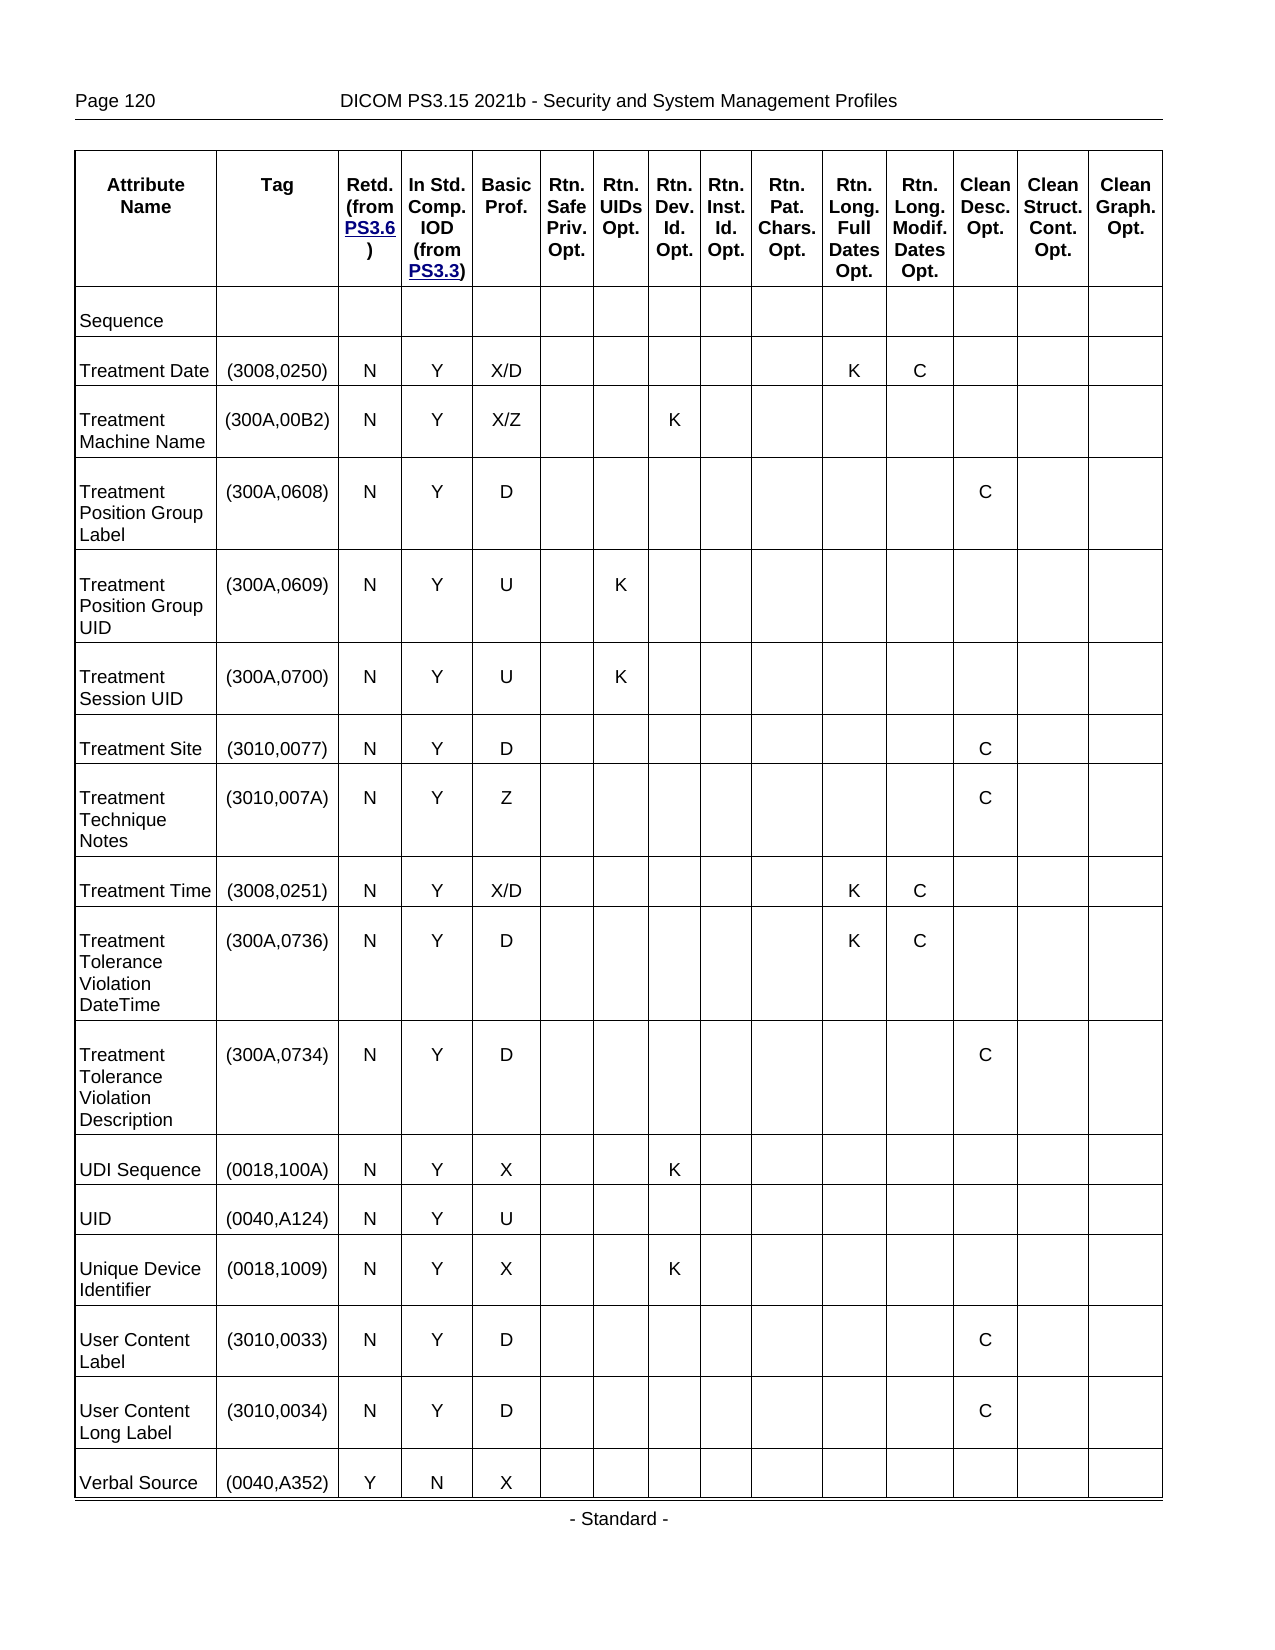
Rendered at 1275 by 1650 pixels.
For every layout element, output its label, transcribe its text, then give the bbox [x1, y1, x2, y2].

table_cell N [339, 458, 401, 549]
table_cell [954, 1449, 1017, 1497]
table_cell [887, 458, 953, 549]
table_cell [887, 1135, 953, 1184]
table_cell [649, 643, 700, 713]
table_cell [402, 287, 472, 336]
table_cell Treatment Date [76, 337, 216, 385]
table_cell Treatment Session UID [76, 643, 216, 713]
table_cell [823, 458, 886, 549]
table_cell [594, 1235, 648, 1305]
table_cell N [339, 715, 401, 763]
table_header Tag [217, 151, 338, 286]
table_cell Y [402, 550, 472, 642]
table_cell (0018,100A) [217, 1135, 338, 1184]
table_cell [752, 764, 822, 856]
table_cell [217, 287, 338, 336]
table_cell [649, 857, 700, 906]
table_cell [887, 1449, 953, 1497]
table_cell [541, 458, 593, 549]
table_cell [823, 1235, 886, 1305]
table_cell [752, 287, 822, 336]
table_cell Y [402, 715, 472, 763]
table_cell [541, 764, 593, 856]
table_cell [541, 715, 593, 763]
table_cell N [339, 643, 401, 713]
table_cell X [473, 1449, 540, 1497]
table_cell (300A,00B2) [217, 386, 338, 457]
table_cell Y [402, 458, 472, 549]
table_cell [1018, 287, 1088, 336]
table_cell [594, 715, 648, 763]
table_cell [541, 1377, 593, 1447]
table_cell (300A,0608) [217, 458, 338, 549]
table_cell [823, 287, 886, 336]
table_cell [473, 287, 540, 336]
table_cell [701, 458, 751, 549]
table_header Clean Graph. Opt. [1089, 151, 1162, 286]
table_cell (3008,0251) [217, 857, 338, 906]
table_cell [701, 287, 751, 336]
table_cell [649, 1449, 700, 1497]
table_cell [1018, 857, 1088, 906]
table_cell Treatment Tolerance Violation Description [76, 1021, 216, 1134]
table_cell Y [339, 1449, 401, 1497]
table_cell Y [402, 907, 472, 1020]
table_cell C [954, 764, 1017, 856]
table_cell [701, 764, 751, 856]
table_cell (0018,1009) [217, 1235, 338, 1305]
table_cell N [339, 1185, 401, 1234]
table_cell N [339, 550, 401, 642]
table_cell [1089, 386, 1162, 457]
table_cell Y [402, 1185, 472, 1234]
table_cell X [473, 1135, 540, 1184]
table_cell [752, 1135, 822, 1184]
table_cell [1089, 337, 1162, 385]
table_cell [1089, 643, 1162, 713]
table_cell N [339, 386, 401, 457]
table_cell U [473, 1185, 540, 1234]
table_cell [649, 1377, 700, 1447]
table_header Attribute Name [76, 151, 216, 286]
table_header Rtn. Long. Full Dates Opt. [823, 151, 886, 286]
table_cell [594, 337, 648, 385]
table_cell [1089, 1306, 1162, 1376]
table_cell [752, 1235, 822, 1305]
table_cell [752, 337, 822, 385]
table_cell N [339, 1235, 401, 1305]
table_cell [649, 458, 700, 549]
table_cell [954, 643, 1017, 713]
table_cell Treatment Time [76, 857, 216, 906]
table_cell [1018, 458, 1088, 549]
table_cell [752, 907, 822, 1020]
table_cell User Content Label [76, 1306, 216, 1376]
table_cell C [887, 337, 953, 385]
table_cell C [954, 1306, 1017, 1376]
table_cell D [473, 907, 540, 1020]
table_cell [541, 1235, 593, 1305]
table_cell D [473, 1377, 540, 1447]
table_cell X/D [473, 337, 540, 385]
table_cell [541, 643, 593, 713]
table_header Rtn. Inst. Id. Opt. [701, 151, 751, 286]
table_cell UID [76, 1185, 216, 1234]
table_cell [1018, 386, 1088, 457]
table_cell (0040,A352) [217, 1449, 338, 1497]
table_cell [752, 857, 822, 906]
table_cell Y [402, 857, 472, 906]
table_cell [823, 764, 886, 856]
table_cell [1018, 1185, 1088, 1234]
table_cell [954, 386, 1017, 457]
table_cell [701, 907, 751, 1020]
table_cell (0040,A124) [217, 1185, 338, 1234]
table_cell [701, 337, 751, 385]
table_cell [594, 1377, 648, 1447]
table_cell [1089, 907, 1162, 1020]
table_cell [594, 1135, 648, 1184]
table_cell [701, 1235, 751, 1305]
table_cell User Content Long Label [76, 1377, 216, 1447]
table_cell D [473, 715, 540, 763]
table_cell [701, 643, 751, 713]
table_cell C [954, 715, 1017, 763]
table_cell [823, 1185, 886, 1234]
table_cell [823, 643, 886, 713]
table_cell [649, 1021, 700, 1134]
table_cell [1089, 857, 1162, 906]
table_cell [887, 643, 953, 713]
table_cell [1018, 643, 1088, 713]
table_cell [1089, 1377, 1162, 1447]
table_cell [1018, 1377, 1088, 1447]
table_cell K [594, 643, 648, 713]
table_cell [1018, 1135, 1088, 1184]
table_cell Treatment Technique Notes [76, 764, 216, 856]
table_cell [541, 386, 593, 457]
table_cell [1089, 764, 1162, 856]
table_cell (300A,0736) [217, 907, 338, 1020]
table_cell N [402, 1449, 472, 1497]
table_cell [1089, 715, 1162, 763]
table_cell [1018, 715, 1088, 763]
table_cell Y [402, 1377, 472, 1447]
table_cell N [339, 764, 401, 856]
table_cell (3010,007A) [217, 764, 338, 856]
table_cell Y [402, 1135, 472, 1184]
table_cell [541, 1185, 593, 1234]
table_cell [823, 550, 886, 642]
table_cell Treatment Machine Name [76, 386, 216, 457]
table_header Clean Struct. Cont. Opt. [1018, 151, 1088, 286]
table_cell [823, 1377, 886, 1447]
table_cell C [954, 1021, 1017, 1134]
table_cell Y [402, 386, 472, 457]
table_cell C [954, 1377, 1017, 1447]
table_header Rtn. Long. Modif. Dates Opt. [887, 151, 953, 286]
table_cell (3008,0250) [217, 337, 338, 385]
table_cell [752, 1449, 822, 1497]
table_header Rtn. UIDs Opt. [594, 151, 648, 286]
table_cell N [339, 1021, 401, 1134]
table_cell K [823, 337, 886, 385]
table_cell [752, 1185, 822, 1234]
table_cell Y [402, 643, 472, 713]
table_cell C [887, 907, 953, 1020]
table_cell [1018, 1021, 1088, 1134]
table_cell Y [402, 764, 472, 856]
table_cell [954, 1235, 1017, 1305]
table_cell K [649, 386, 700, 457]
table_cell [701, 1185, 751, 1234]
table_cell Verbal Source [76, 1449, 216, 1497]
table_cell [823, 386, 886, 457]
table_cell [823, 1306, 886, 1376]
table_cell K [823, 907, 886, 1020]
table_cell [887, 287, 953, 336]
table_cell [1018, 550, 1088, 642]
table_cell [701, 1021, 751, 1134]
table_cell [594, 458, 648, 549]
table_cell Treatment Position Group Label [76, 458, 216, 549]
table_cell Unique Device Identifier [76, 1235, 216, 1305]
table_cell [823, 1135, 886, 1184]
table_cell [887, 1235, 953, 1305]
table_cell [649, 907, 700, 1020]
table_cell [594, 907, 648, 1020]
table_cell [1089, 1135, 1162, 1184]
table_cell [541, 857, 593, 906]
table_cell [1089, 550, 1162, 642]
table_cell [701, 1135, 751, 1184]
table_cell N [339, 1377, 401, 1447]
table_cell [823, 1021, 886, 1134]
table_cell Treatment Site [76, 715, 216, 763]
table_header Retd. (from PS3.6) [339, 151, 401, 286]
table_cell [752, 1377, 822, 1447]
table_cell UDI Sequence [76, 1135, 216, 1184]
table_cell D [473, 1021, 540, 1134]
table_cell K [649, 1135, 700, 1184]
table_cell [954, 857, 1017, 906]
table_cell [701, 550, 751, 642]
table_cell [1089, 1021, 1162, 1134]
table_cell (300A,0700) [217, 643, 338, 713]
table_cell [1018, 907, 1088, 1020]
table_cell C [887, 857, 953, 906]
table_cell [649, 764, 700, 856]
table_cell [954, 287, 1017, 336]
table_cell [701, 857, 751, 906]
table_cell N [339, 1135, 401, 1184]
table_cell C [954, 458, 1017, 549]
table_cell N [339, 857, 401, 906]
table_cell [887, 386, 953, 457]
table_cell [541, 550, 593, 642]
table_cell (3010,0033) [217, 1306, 338, 1376]
table_cell X/D [473, 857, 540, 906]
table_cell [752, 715, 822, 763]
table_cell [701, 1306, 751, 1376]
table_cell N [339, 1306, 401, 1376]
table_header Rtn. Safe Priv. Opt. [541, 151, 593, 286]
table_cell X/Z [473, 386, 540, 457]
table_cell [954, 1185, 1017, 1234]
table_cell [541, 287, 593, 336]
table_cell (300A,0609) [217, 550, 338, 642]
table_cell [594, 287, 648, 336]
table_header Rtn. Dev. Id. Opt. [649, 151, 700, 286]
table_cell [887, 550, 953, 642]
table_cell [541, 1306, 593, 1376]
table_cell [1018, 1235, 1088, 1305]
table_cell X [473, 1235, 540, 1305]
table_header Basic Prof. [473, 151, 540, 286]
table_cell [649, 1185, 700, 1234]
table_cell [887, 764, 953, 856]
table_cell [541, 1021, 593, 1134]
table_cell [887, 1377, 953, 1447]
table_cell [594, 386, 648, 457]
table_cell D [473, 1306, 540, 1376]
table_cell [752, 1021, 822, 1134]
table_cell Y [402, 1021, 472, 1134]
table_cell [541, 1449, 593, 1497]
table_cell [649, 337, 700, 385]
table_cell [752, 550, 822, 642]
table_cell Treatment Tolerance Violation DateTime [76, 907, 216, 1020]
table_cell [752, 458, 822, 549]
table_cell [594, 1185, 648, 1234]
table_cell Z [473, 764, 540, 856]
table_cell [954, 1135, 1017, 1184]
table_cell [701, 1449, 751, 1497]
table_cell D [473, 458, 540, 549]
table_cell [594, 1449, 648, 1497]
table_header Clean Desc. Opt. [954, 151, 1017, 286]
table_cell Y [402, 1235, 472, 1305]
table_cell K [594, 550, 648, 642]
table_cell Y [402, 337, 472, 385]
table_cell [1018, 1449, 1088, 1497]
table_cell [594, 764, 648, 856]
table_cell [752, 386, 822, 457]
table_cell [649, 1306, 700, 1376]
table_header Rtn. Pat. Chars. Opt. [752, 151, 822, 286]
table_cell [887, 715, 953, 763]
table_cell [701, 1377, 751, 1447]
table_cell [339, 287, 401, 336]
table_cell [594, 1021, 648, 1134]
table_cell [887, 1021, 953, 1134]
table_header In Std. Comp. IOD (from PS3.3) [402, 151, 472, 286]
table_cell (3010,0034) [217, 1377, 338, 1447]
table_cell [1089, 1185, 1162, 1234]
table_cell [1089, 1235, 1162, 1305]
table_cell [541, 337, 593, 385]
table_cell N [339, 907, 401, 1020]
table_cell [649, 715, 700, 763]
table_cell [954, 550, 1017, 642]
table_cell [1089, 287, 1162, 336]
table_cell [701, 715, 751, 763]
table_cell U [473, 643, 540, 713]
table_cell Treatment Position Group UID [76, 550, 216, 642]
table_cell N [339, 337, 401, 385]
table_cell (3010,0077) [217, 715, 338, 763]
table_cell [541, 1135, 593, 1184]
table_cell (300A,0734) [217, 1021, 338, 1134]
table_cell [1018, 764, 1088, 856]
table_cell [887, 1185, 953, 1234]
table_cell [954, 337, 1017, 385]
table_cell [701, 386, 751, 457]
table_cell [823, 715, 886, 763]
table_cell [649, 550, 700, 642]
table_cell [752, 1306, 822, 1376]
table_cell [594, 1306, 648, 1376]
table_cell U [473, 550, 540, 642]
table_cell [1089, 1449, 1162, 1497]
table_cell [1018, 1306, 1088, 1376]
table_cell [752, 643, 822, 713]
table_cell Sequence [76, 287, 216, 336]
table_cell Y [402, 1306, 472, 1376]
table_cell [1089, 458, 1162, 549]
table_cell [887, 1306, 953, 1376]
table_cell [649, 287, 700, 336]
table_cell [594, 857, 648, 906]
table_cell [1018, 337, 1088, 385]
table_cell K [823, 857, 886, 906]
table_cell K [649, 1235, 700, 1305]
table_cell [823, 1449, 886, 1497]
table_cell [541, 907, 593, 1020]
table_cell [954, 907, 1017, 1020]
